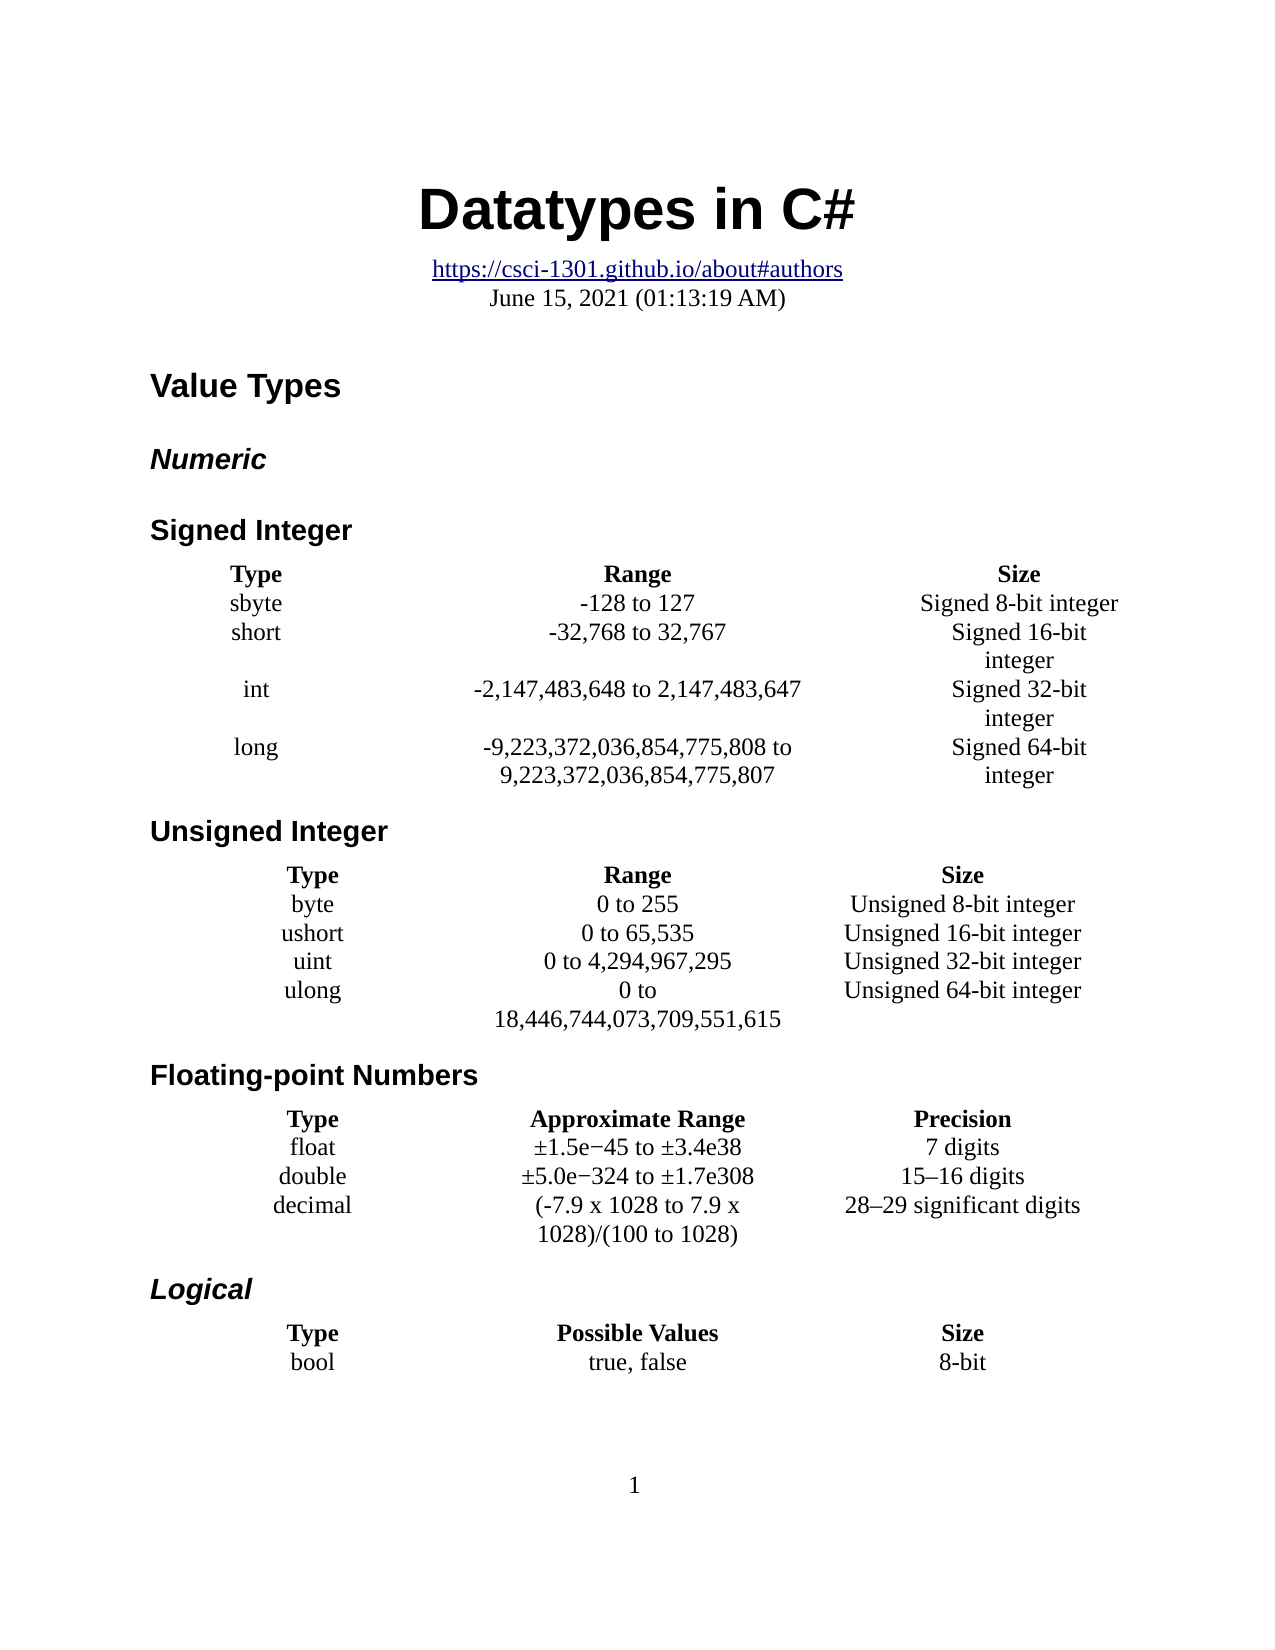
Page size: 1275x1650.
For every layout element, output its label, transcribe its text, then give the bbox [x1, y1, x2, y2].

table_cell float [150, 1133, 475, 1161]
table_cell bool [150, 1347, 475, 1376]
subtitle Floating-point Numbers [150, 1058, 1125, 1091]
table_cell -2,147,483,648 to 2,147,483,647 [362, 674, 913, 732]
table_header Approximate Range [475, 1104, 800, 1132]
table_header Range [475, 860, 800, 889]
table_cell short [150, 617, 362, 674]
table_cell 0 to 18,446,744,073,709,551,615 [475, 975, 800, 1033]
table_cell -9,223,372,036,854,775,808 to 9,223,372,036,854,775,807 [362, 732, 913, 789]
table_header Type [150, 1319, 475, 1347]
table_cell ushort [150, 918, 475, 946]
table_cell byte [150, 889, 475, 918]
subtitle Unsigned Integer [150, 814, 1125, 848]
table_header Size [800, 1319, 1125, 1347]
table_cell Signed 8-bit integer [913, 588, 1125, 617]
table_header Possible Values [475, 1319, 800, 1347]
table_cell ulong [150, 975, 475, 1033]
table_cell 7 digits [800, 1133, 1125, 1161]
table_cell 0 to 65,535 [475, 918, 800, 946]
table_header Type [150, 860, 475, 889]
subtitle Value Types [150, 366, 1125, 404]
table_cell 8-bit [800, 1347, 1125, 1376]
text https://csci-1301.github.io/about#authors [150, 254, 1125, 283]
table_cell Signed 16-bit integer [913, 617, 1125, 674]
table_header Type [150, 1104, 475, 1132]
table_header Precision [800, 1104, 1125, 1132]
table_header Type [150, 559, 362, 588]
table_cell 28–29 significant digits [800, 1190, 1125, 1247]
subtitle Logical [150, 1272, 1125, 1306]
table_cell Unsigned 32-bit integer [800, 946, 1125, 975]
table_cell ±5.0e−324 to ±1.7e308 [475, 1161, 800, 1190]
table_cell Unsigned 64-bit integer [800, 975, 1125, 1033]
table_cell (-7.9 x 1028 to 7.9 x 1028)/(100 to 1028) [475, 1190, 800, 1247]
table_cell Unsigned 16-bit integer [800, 918, 1125, 946]
table_header Range [362, 559, 913, 588]
subtitle Signed Integer [150, 513, 1125, 547]
text June 15, 2021 (01:13:19 AM) [150, 283, 1125, 312]
title Datatypes in C# [150, 175, 1125, 242]
table_header Size [800, 860, 1125, 889]
table_cell decimal [150, 1190, 475, 1247]
table_cell 0 to 255 [475, 889, 800, 918]
table_cell long [150, 732, 362, 789]
table_cell double [150, 1161, 475, 1190]
subtitle Numeric [150, 442, 1125, 476]
table_cell sbyte [150, 588, 362, 617]
table_header Size [913, 559, 1125, 588]
table_cell Unsigned 8-bit integer [800, 889, 1125, 918]
table_cell 0 to 4,294,967,295 [475, 946, 800, 975]
table_cell 15–16 digits [800, 1161, 1125, 1190]
table_cell uint [150, 946, 475, 975]
table_cell int [150, 674, 362, 732]
table_cell Signed 64-bit integer [913, 732, 1125, 789]
table_cell -32,768 to 32,767 [362, 617, 913, 674]
table_cell Signed 32-bit integer [913, 674, 1125, 732]
table_cell true, false [475, 1347, 800, 1376]
table_cell -128 to 127 [362, 588, 913, 617]
table_cell ±1.5e−45 to ±3.4e38 [475, 1133, 800, 1161]
